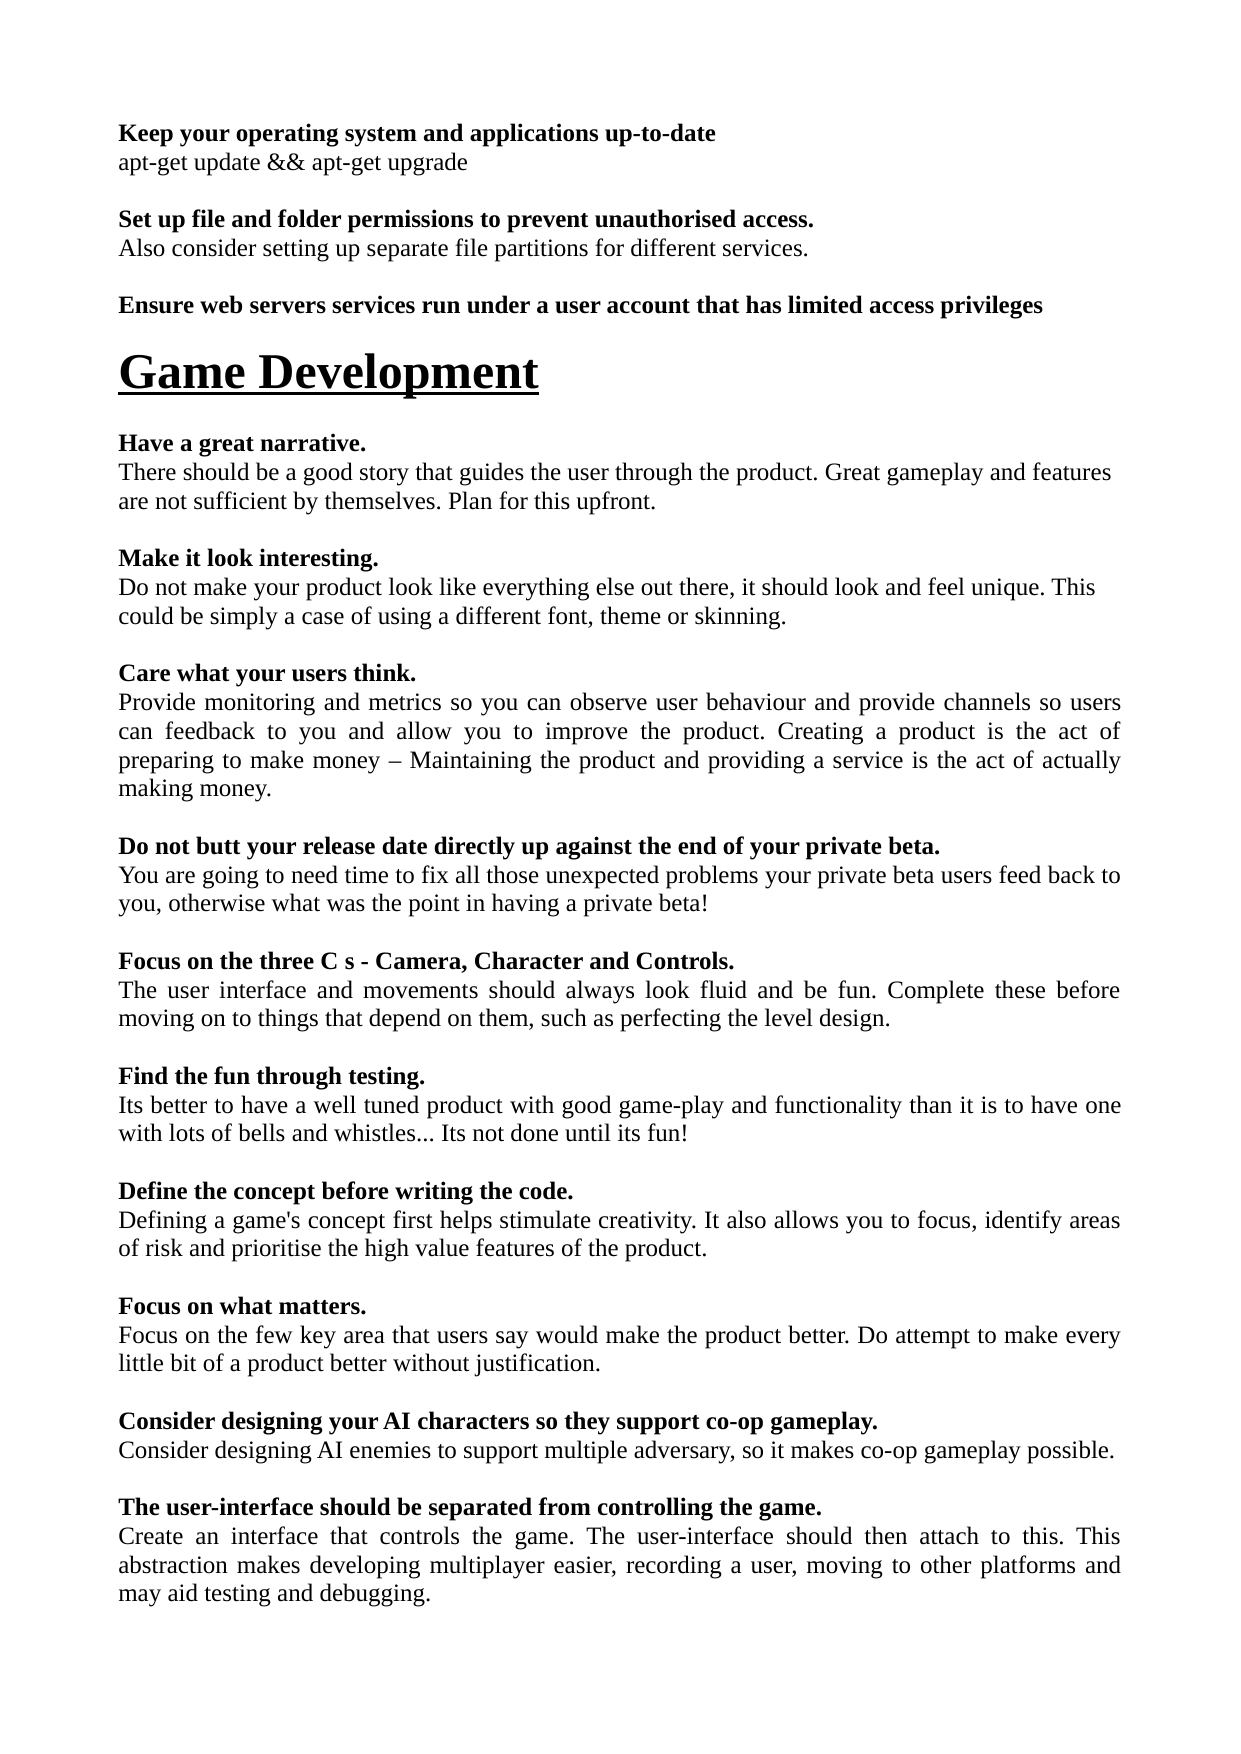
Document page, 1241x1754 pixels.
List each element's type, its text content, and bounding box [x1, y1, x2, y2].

text apt-get update && apt-get upgrade [118, 147, 1122, 176]
text Its better to have a well tuned product with good game-play and functionality than it is to have one with lots of bells and whistles... Its not done until its fun! [118, 1090, 1122, 1147]
text Make it look interesting. [118, 543, 1122, 572]
text Focus on the few key area that users say would make the product better. Do attempt to make every little bit of a product better without justification. [118, 1320, 1122, 1377]
text Game Development [118, 342, 1122, 400]
text Defining a game's concept first helps stimulate creativity. It also allows you to focus, identify areas of risk and prioritise the high value features of the product. [118, 1205, 1122, 1262]
text The user-interface should be separated from controlling the game. [118, 1492, 1122, 1521]
text Ensure web servers services run under a user account that has limited access privileges [118, 290, 1122, 318]
text The user interface and movements should always look fluid and be fun. Complete these before moving on to things that depend on them, such as perfecting the level design. [118, 975, 1122, 1032]
text Consider designing AI enemies to support multiple adversary, so it makes co-op gameplay possible. [118, 1435, 1122, 1463]
text Define the concept before writing the code. [118, 1176, 1122, 1205]
text Also consider setting up separate file partitions for different services. [118, 233, 1122, 261]
text Focus on what matters. [118, 1291, 1122, 1320]
text Create an interface that controls the game. The user-interface should then attach to this. This abstraction makes developing multiplayer easier, recording a user, moving to other platforms and may aid testing and debugging. [118, 1521, 1122, 1607]
text Care what your users think. [118, 658, 1122, 687]
text You are going to need time to fix all those unexpected problems your private beta users feed back to you, otherwise what was the point in having a private beta! [118, 860, 1122, 917]
text Consider designing your AI characters so they support co-op gameplay. [118, 1406, 1122, 1435]
text There should be a good story that guides the user through the product. Great gameplay and features are not sufficient by themselves. Plan for this upfront. [118, 457, 1122, 515]
text Do not butt your release date directly up against the end of your private beta. [118, 831, 1122, 860]
text Find the fun through testing. [118, 1061, 1122, 1090]
text Have a great narrative. [118, 428, 1122, 457]
text Focus on the three C s - Camera, Character and Controls. [118, 946, 1122, 975]
text Keep your operating system and applications up-to-date [118, 118, 1122, 147]
text Set up file and folder permissions to prevent unauthorised access. [118, 204, 1122, 233]
text Provide monitoring and metrics so you can observe user behaviour and provide channels so users can feedback to you and allow you to improve the product. Creating a product is the act of preparing to make money – Maintaining the product and providing a service is the act of actually making money. [118, 687, 1122, 802]
text Do not make your product look like everything else out there, it should look and feel unique. This could be simply a case of using a different font, theme or skinning. [118, 572, 1122, 630]
